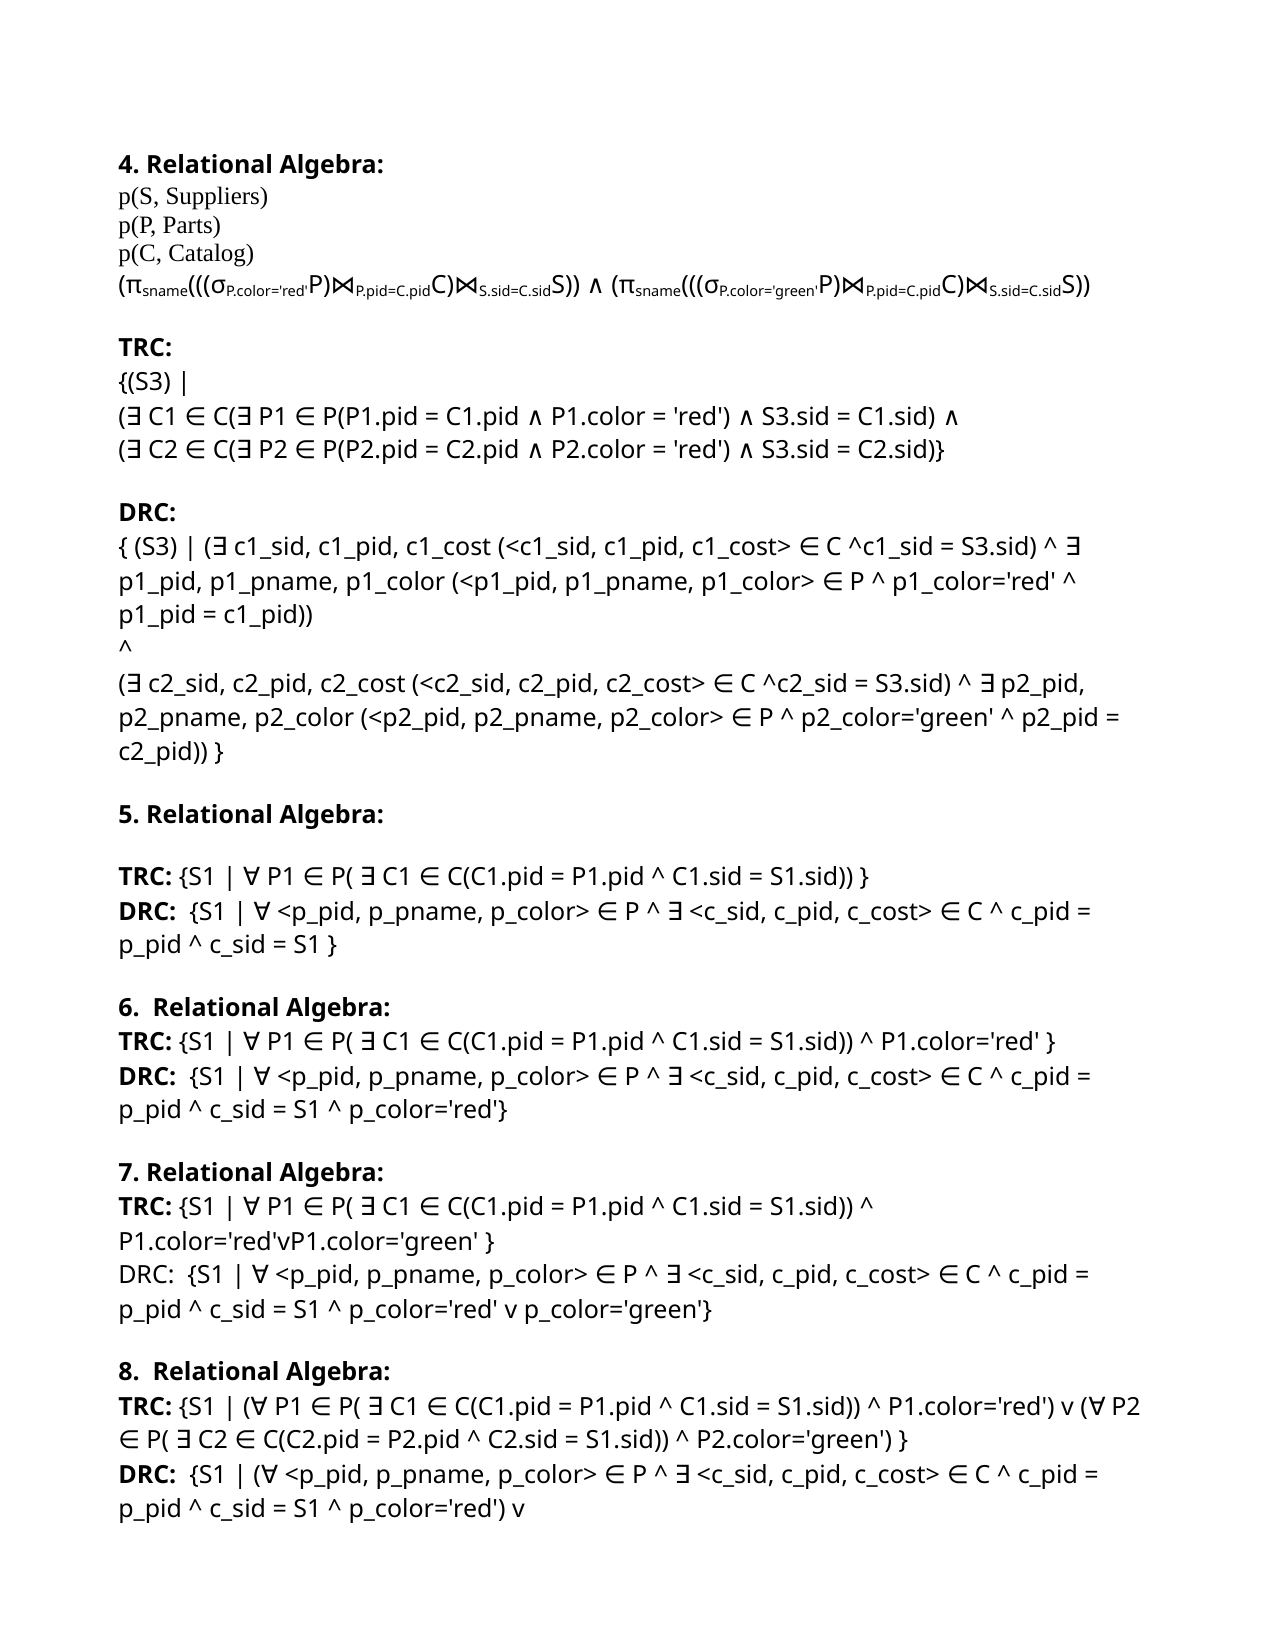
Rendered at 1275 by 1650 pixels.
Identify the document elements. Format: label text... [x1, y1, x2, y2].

text (∃ C1 ∈ C(∃ P1 ∈ P(P1.pid = C1.pid ∧ P1.color = 'red') ∧ S3.sid = C1.sid) ∧ [118, 398, 1157, 432]
text 4. Relational Algebra: [118, 147, 1157, 181]
text { (S3) | (∃ c1_sid, c1_pid, c1_cost (<c1_sid, c1_pid, c1_cost> ∈ C ^c1_sid = S3.sid) ^ ∃ p1_pid, p1_pname, p1_color (<p1_pid, p1_pname, p1_color> ∈ P ^ p1_color='red' ^ p1_pid = c1_pid)) [118, 529, 1157, 631]
text 6. Relational Algebra: [118, 990, 1157, 1024]
text (πsname(((σP.color='red'P)⋈P.pid=C.pidC)⋈S.sid=C.sidS)) ∧ (πsname(((σP.color='green'P)⋈P.pid=C.pidC)⋈S.sid=C.sidS)) [118, 267, 1157, 301]
text TRC: {S1 | ∀ P1 ∈ P( ∃ C1 ∈ C(C1.pid = P1.pid ^ C1.sid = S1.sid)) ^ P1.color='red' } [118, 1024, 1157, 1058]
text DRC: {S1 | (∀ <p_pid, p_pname, p_color> ∈ P ^ ∃ <c_sid, c_pid, c_cost> ∈ C ^ c_pid = p_pid ^ c_sid = S1 ^ p_color='red') v [118, 1456, 1157, 1524]
text DRC: {S1 | ∀ <p_pid, p_pname, p_color> ∈ P ^ ∃ <c_sid, c_pid, c_cost> ∈ C ^ c_pid = p_pid ^ c_sid = S1 ^ p_color='red'} [118, 1058, 1157, 1126]
text {(S3) | [118, 364, 1157, 398]
text DRC: {S1 | ∀ <p_pid, p_pname, p_color> ∈ P ^ ∃ <c_sid, c_pid, c_cost> ∈ C ^ c_pid = p_pid ^ c_sid = S1 } [118, 893, 1157, 961]
text (∃ C2 ∈ C(∃ P2 ∈ P(P2.pid = C2.pid ∧ P2.color = 'red') ∧ S3.sid = C2.sid)} [118, 432, 1157, 466]
text p(S, Suppliers) [118, 181, 1157, 210]
text TRC: {S1 | ∀ P1 ∈ P( ∃ C1 ∈ C(C1.pid = P1.pid ^ C1.sid = S1.sid)) ^ P1.color='red'vP1.color='green' } [118, 1189, 1157, 1257]
text TRC: {S1 | (∀ P1 ∈ P( ∃ C1 ∈ C(C1.pid = P1.pid ^ C1.sid = S1.sid)) ^ P1.color='red') v (∀ P2 ∈ P( ∃ C2 ∈ C(C2.pid = P2.pid ^ C2.sid = S1.sid)) ^ P2.color='green') } [118, 1388, 1157, 1456]
text DRC: [118, 495, 1157, 529]
text (∃ c2_sid, c2_pid, c2_cost (<c2_sid, c2_pid, c2_cost> ∈ C ^c2_sid = S3.sid) ^ ∃ p2_pid, p2_pname, p2_color (<p2_pid, p2_pname, p2_color> ∈ P ^ p2_color='green' ^ p2_pid = c2_pid)) } [118, 665, 1157, 767]
text ^ [118, 631, 1157, 665]
text 7. Relational Algebra: [118, 1155, 1157, 1189]
text p(C, Catalog) [118, 238, 1157, 267]
text DRC: {S1 | ∀ <p_pid, p_pname, p_color> ∈ P ^ ∃ <c_sid, c_pid, c_cost> ∈ C ^ c_pid = p_pid ^ c_sid = S1 ^ p_color='red' v p_color='green'} [118, 1257, 1157, 1325]
text 5. Relational Algebra: [118, 796, 1157, 830]
text 8. Relational Algebra: [118, 1354, 1157, 1388]
text TRC: {S1 | ∀ P1 ∈ P( ∃ C1 ∈ C(C1.pid = P1.pid ^ C1.sid = S1.sid)) } [118, 859, 1157, 893]
text TRC: [118, 330, 1157, 364]
text p(P, Parts) [118, 210, 1157, 238]
